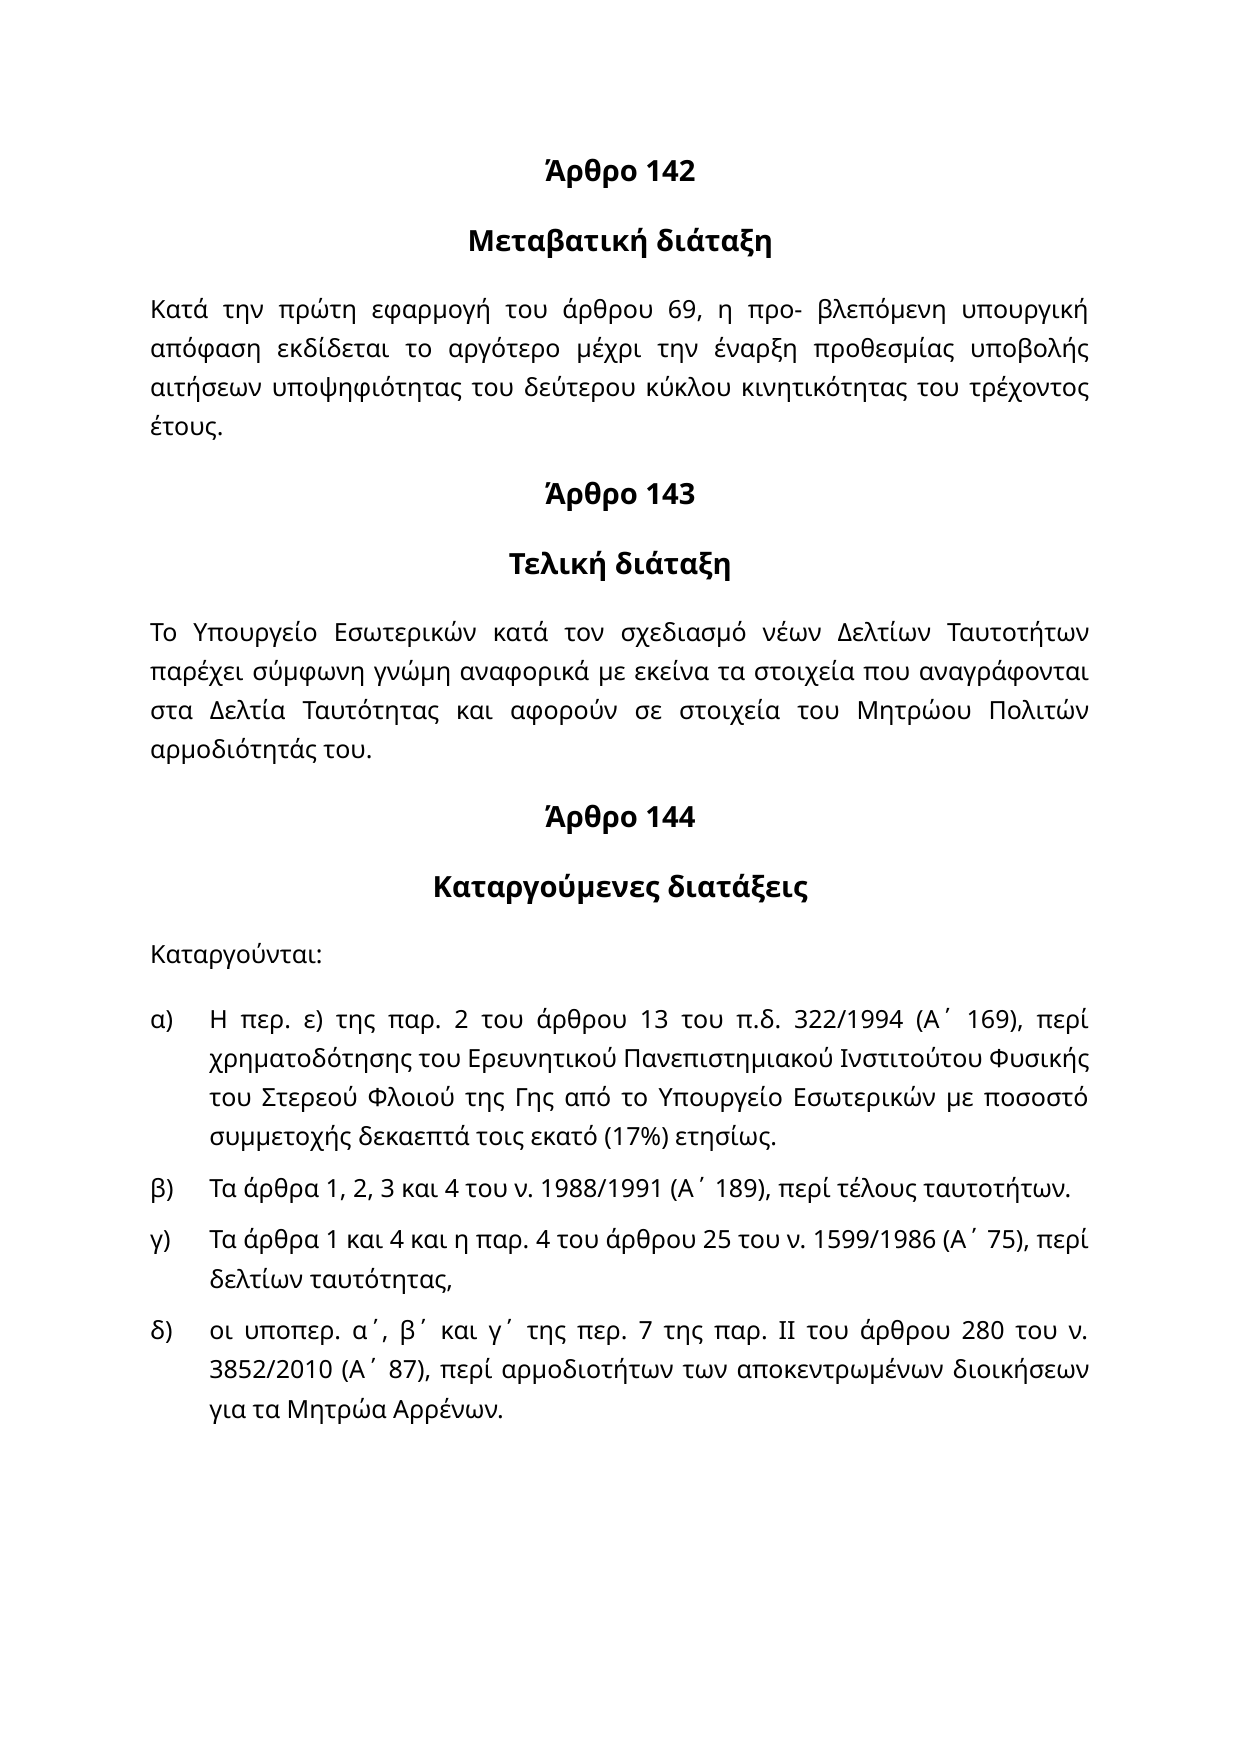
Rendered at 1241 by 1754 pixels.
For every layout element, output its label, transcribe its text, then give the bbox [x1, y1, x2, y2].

subtitle Καταργούμενες διατάξεις [150, 866, 1090, 906]
list δ) οι υποπερ. α΄, β΄ και γ΄ της περ. 7 της παρ. ΙΙ του άρθρου 280 του ν. 3852/2010 (Α΄ 87), περί αρμοδιοτήτων των αποκεντρωμένων διοικήσεων για τα Μητρώα Αρρένων. [150, 1313, 1090, 1425]
text Καταργούνται: [150, 937, 1090, 971]
subtitle Άρθρο 144 [150, 796, 1090, 836]
text Κατά την πρώτη εφαρμογή του άρθρου 69, η προ- βλεπόμενη υπουργική απόφαση εκδίδεται το αργότερο μέχρι την έναρξη προθεσμίας υποβολής αιτήσεων υποψηφιότητας του δεύτερου κύκλου κινητικότητας του τρέχοντος έτους. [150, 291, 1090, 443]
subtitle Τελική διάταξη [150, 543, 1090, 583]
subtitle Άρθρο 143 [150, 473, 1090, 513]
subtitle Μεταβατική διάταξη [150, 221, 1090, 260]
text Το Υπουργείο Εσωτερικών κατά τον σχεδιασμό νέων Δελτίων Ταυτοτήτων παρέχει σύμφωνη γνώμη αναφορικά με εκείνα τα στοιχεία που αναγράφονται στα Δελτία Ταυτότητας και αφορούν σε στοιχεία του Μητρώου Πολιτών αρμοδιότητάς του. [150, 614, 1090, 766]
list α) Η περ. ε) της παρ. 2 του άρθρου 13 του π.δ. 322/1994 (Α΄ 169), περί χρηματοδότησης του Ερευνητικού Πανεπιστημιακού Ινστιτούτου Φυσικής του Στερεού Φλοιού της Γης από το Υπουργείο Εσωτερικών με ποσοστό συμμετοχής δεκαεπτά τοις εκατό (17%) ετησίως. [150, 1001, 1090, 1153]
subtitle Άρθρο 142 [150, 150, 1090, 190]
list β) Τα άρθρα 1, 2, 3 και 4 του ν. 1988/1991 (Α΄ 189), περί τέλους ταυτοτήτων. [150, 1170, 1090, 1204]
list γ) Τα άρθρα 1 και 4 και η παρ. 4 του άρθρου 25 του ν. 1599/1986 (Α΄ 75), περί δελτίων ταυτότητας, [150, 1222, 1090, 1295]
